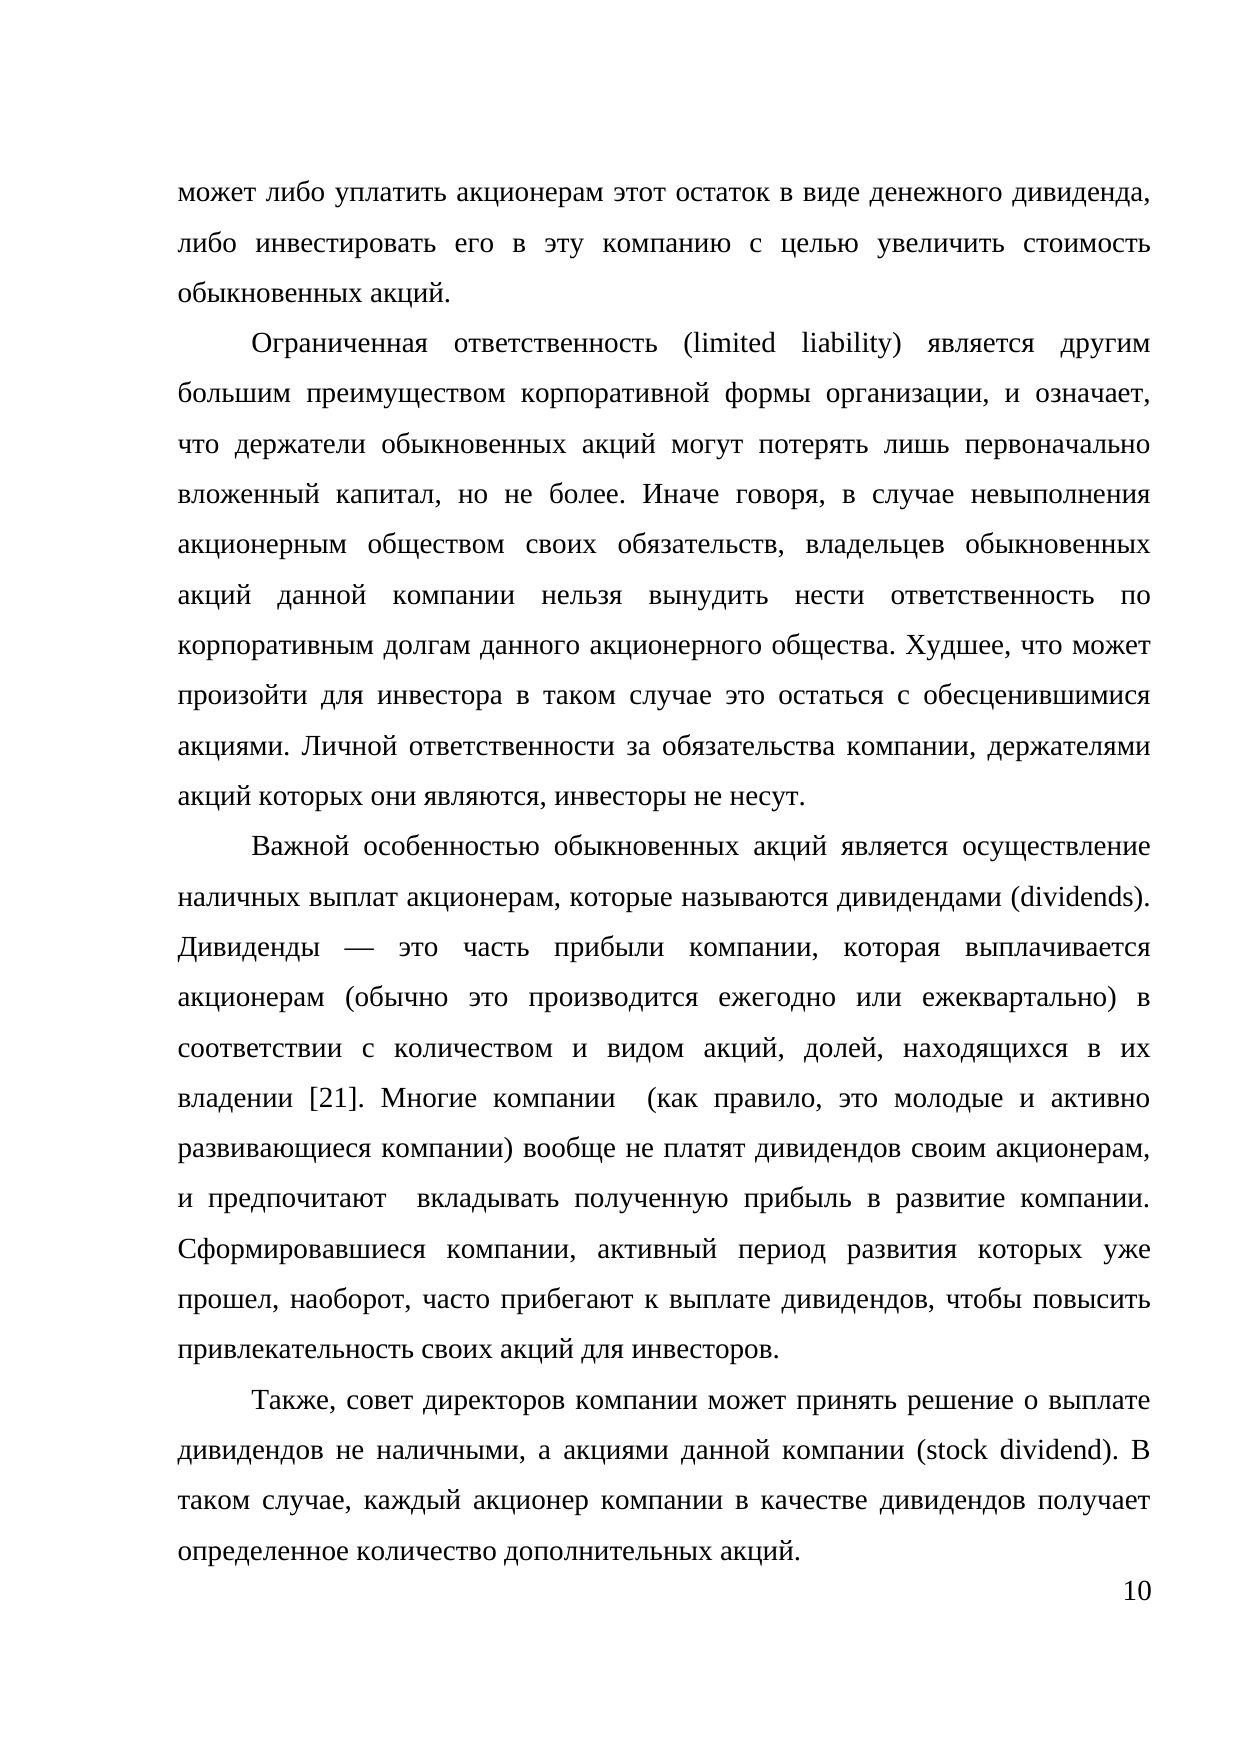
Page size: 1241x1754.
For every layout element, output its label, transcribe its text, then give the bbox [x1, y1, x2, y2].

text может либо уплатить акционерам этот остаток в виде денежного дивиденда, либо инвестировать его в эту компанию с целью увеличить стоимость обыкновенных акций. [177, 174, 1152, 308]
text Ограниченная ответственность (limited liability) является другим большим преимуществом корпоративной формы организации, и означает, что держатели обыкновенных акций могут потерять лишь первоначально вложенный капитал, но не более. Иначе говоря, в случае невыполнения акционерным обществом своих обязательств, владельцев обыкновенных акций данной компании нельзя вынудить нести ответственность по корпоративным долгам данного акционерного общества. Худшее, что может произойти для инвестора в таком случае это остаться с обесценившимися акциями. Личной ответственности за обязательства компании, держателями акций которых они являются, инвесторы не несут. [177, 325, 1152, 812]
text Также, совет директоров компании может принять решение о выплате дивидендов не наличными, а акциями данной компании (stock dividend). В таком случае, каждый акционер компании в качестве дивидендов получает определенное количество дополнительных акций. [177, 1382, 1152, 1566]
text Важной особенностью обыкновенных акций является осуществление наличных выплат акционерам, которые называются дивидендами (dividends). Дивиденды — это часть прибыли компании, которая выплачивается акционерам (обычно это производится ежегодно или ежеквартально) в соответствии с количеством и видом акций, долей, находящихся в их владении [21]. Многие компании (как правило, это молодые и активно развивающиеся компании) вообще не платят дивидендов своим акционерам, и предпочитают вкладывать полученную прибыль в развитие компании. Сформировавшиеся компании, активный период развития которых уже прошел, наоборот, часто прибегают к выплате дивидендов, чтобы повысить привлекательность своих акций для инвесторов. [177, 828, 1152, 1365]
